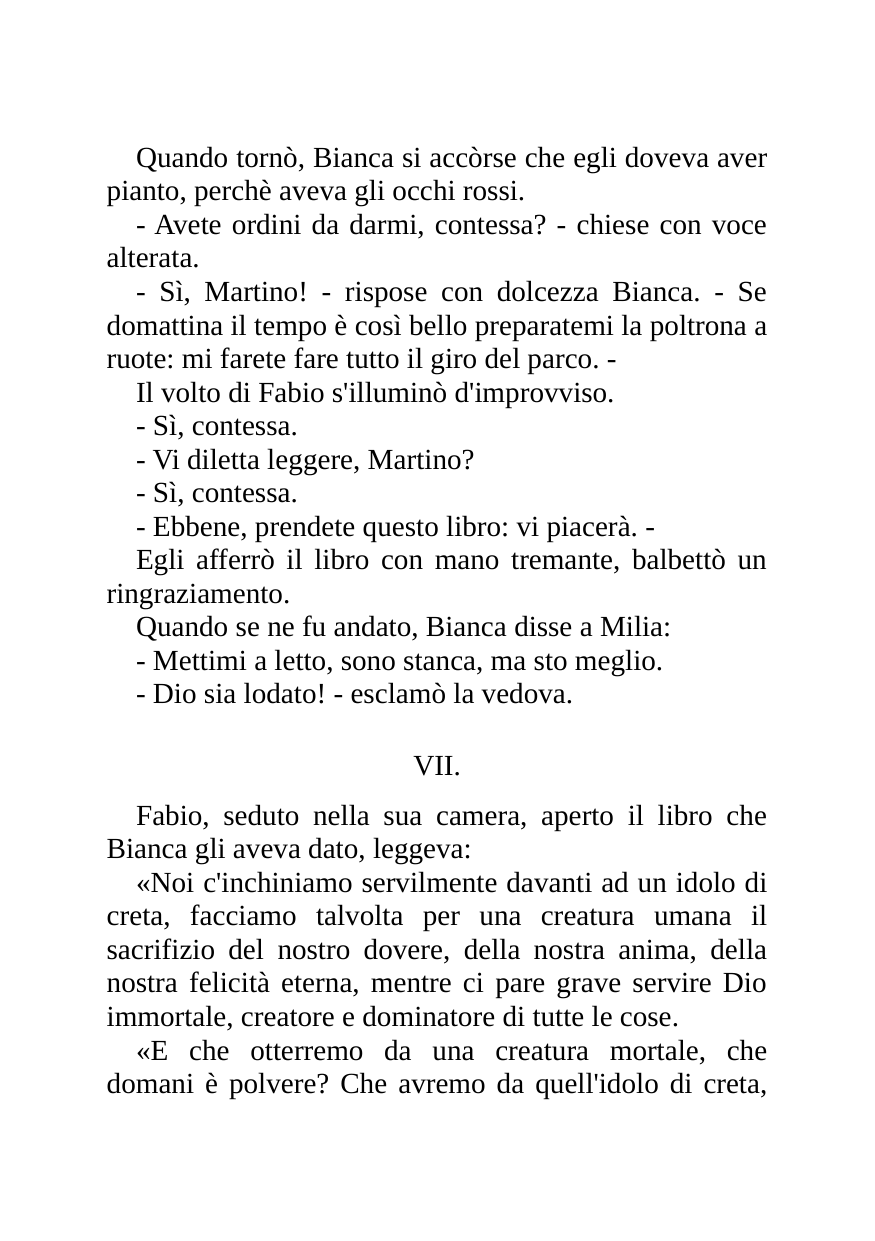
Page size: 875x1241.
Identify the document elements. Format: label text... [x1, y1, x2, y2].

text - Ebbene, prendete questo libro: vi piacerà. - [106, 509, 768, 542]
text Quando se ne fu andato, Bianca disse a Milia: [106, 609, 768, 643]
text - Avete ordini da darmi, contessa? - chiese con voce alterata. [106, 207, 768, 274]
text - Mettimi a letto, sono stanca, ma sto meglio. [106, 643, 768, 677]
text «Noi c'inchiniamo servilmente davanti ad un idolo di creta, facciamo talvolta per una creatura umana il sacrifizio del nostro dovere, della nostra anima, della nostra felicità eterna, mentre ci pare grave servire Dio immortale, creatore e dominatore di tutte le cose. [106, 865, 768, 1033]
text Fabio, seduto nella sua camera, aperto il libro che Bianca gli aveva dato, leggeva: [106, 798, 768, 865]
text - Sì, contessa. [106, 475, 768, 509]
text Egli afferrò il libro con mano tremante, balbettò un ringraziamento. [106, 542, 768, 609]
text - Dio sia lodato! - esclamò la vedova. [106, 677, 768, 710]
text Quando tornò, Bianca si accòrse che egli doveva aver pianto, perchè aveva gli occhi rossi. [106, 140, 768, 207]
text «E che otterremo da una creatura mortale, che domani è polvere? Che avremo da quell'idolo di creta, [106, 1033, 768, 1100]
text - Sì, contessa. [106, 408, 768, 442]
text Il volto di Fabio s'illuminò d'improvviso. [106, 375, 768, 408]
text - Vi diletta leggere, Martino? [106, 442, 768, 475]
text VII. [106, 748, 768, 781]
text - Sì, Martino! - rispose con dolcezza Bianca. - Se domattina il tempo è così bello preparatemi la poltrona a ruote: mi farete fare tutto il giro del parco. - [106, 274, 768, 375]
